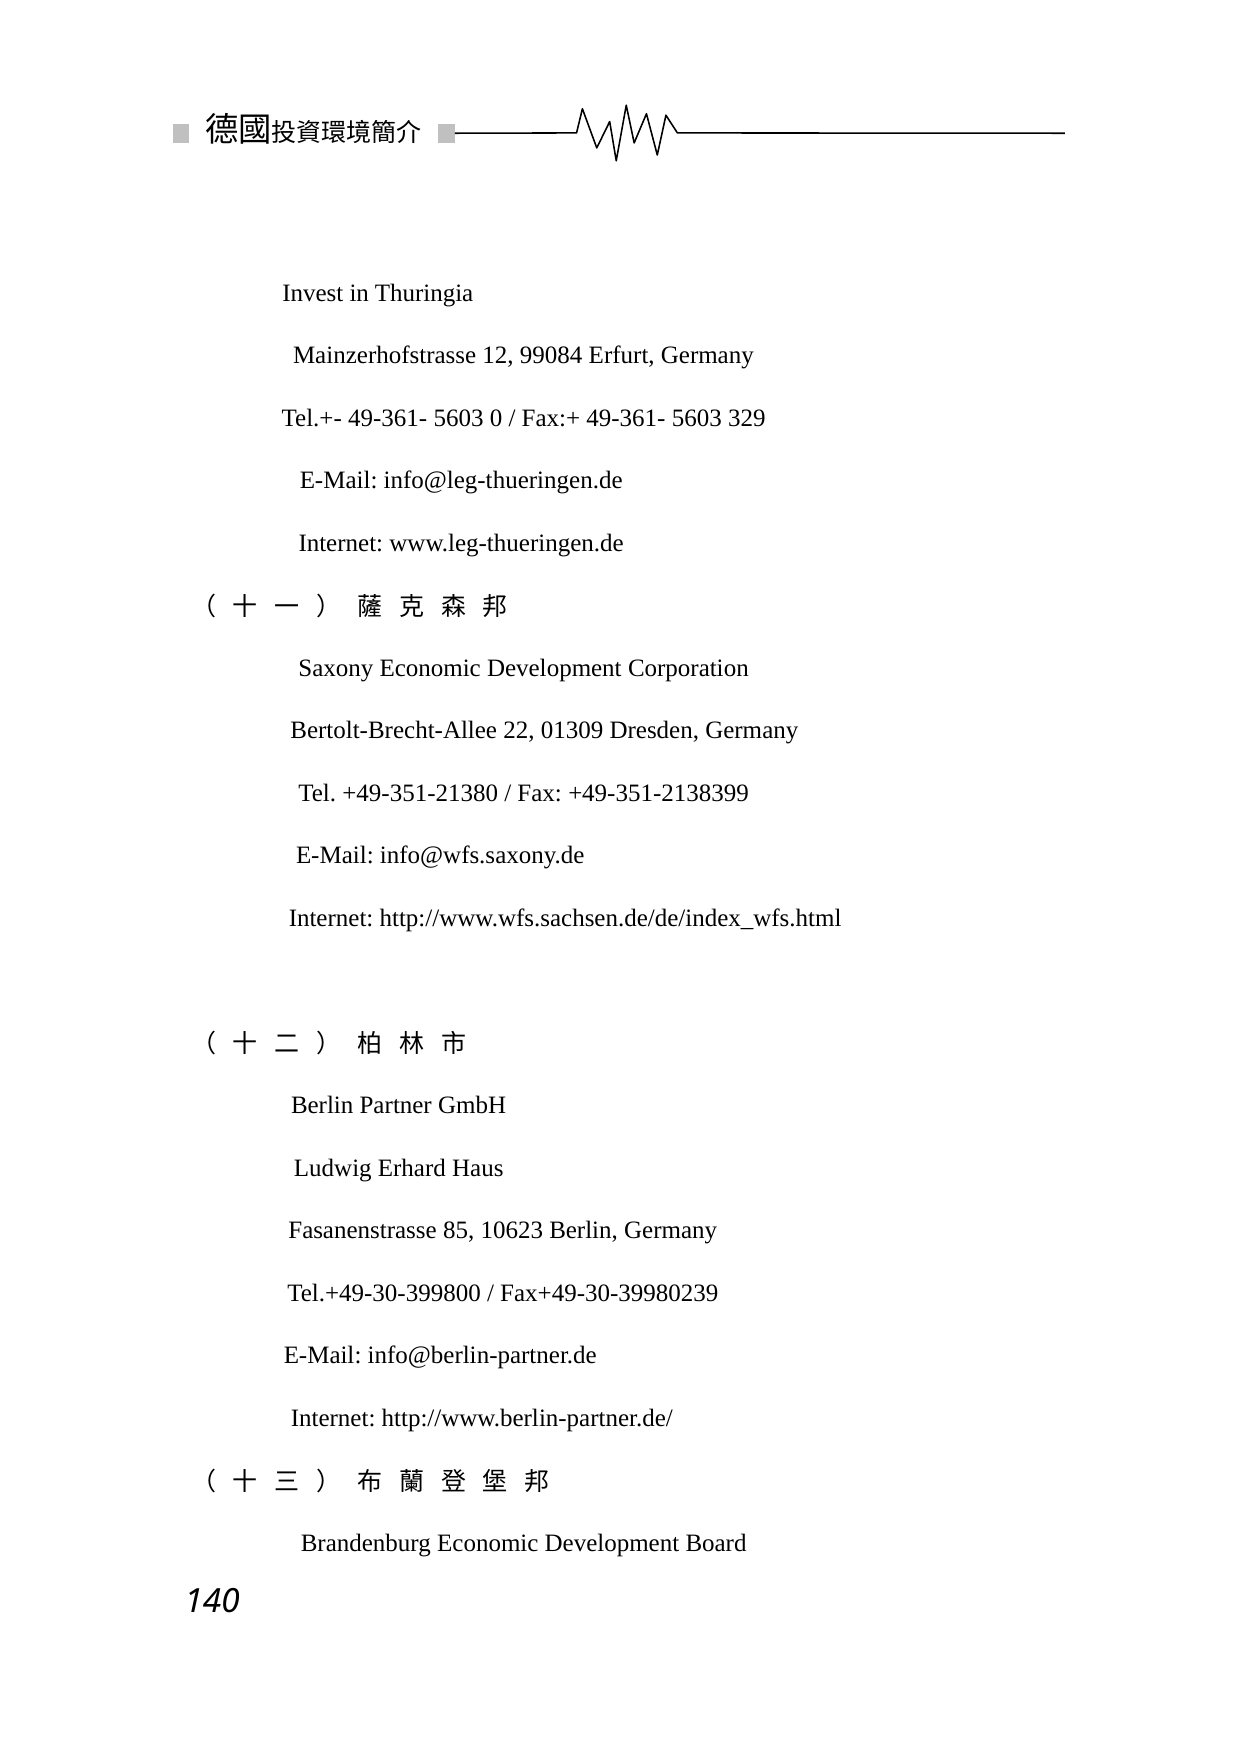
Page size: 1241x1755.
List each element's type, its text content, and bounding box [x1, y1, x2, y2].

text （十一）薩克森邦 [183, 563, 1058, 625]
text Internet: http://www.wfs.sachsen.de/de/index_wfs.html [207, 875, 1058, 938]
text Tel.+- 49-361- 5603 0 / Fax:+ 49-361- 5603 329 [207, 375, 1058, 438]
text Berlin Partner GmbH [207, 1063, 1058, 1125]
text Mainzerhofstrasse 12, 99084 Erfurt, Germany [207, 313, 1058, 375]
text E-Mail: info@leg-thueringen.de [207, 438, 1058, 500]
text E-Mail: info@wfs.saxony.de [207, 813, 1058, 875]
text Internet: http://www.berlin-partner.de/ [207, 1375, 1058, 1438]
text Bertolt-Brecht-Allee 22, 01309 Dresden, Germany [207, 688, 1058, 750]
text Tel. +49-351-21380 / Fax: +49-351-2138399 [207, 750, 1058, 813]
text Brandenburg Economic Development Board [207, 1500, 1058, 1563]
text Internet: www.leg-thueringen.de [207, 500, 1058, 563]
text Fasanenstrasse 85, 10623 Berlin, Germany [207, 1188, 1058, 1250]
text Saxony Economic Development Corporation [207, 625, 1058, 688]
text （十二）柏林市 [183, 1000, 1058, 1063]
text Invest in Thuringia [207, 250, 1058, 313]
text （十三）布蘭登堡邦 [183, 1438, 1058, 1500]
text Tel.+49-30-399800 / Fax+49-30-39980239 [207, 1250, 1058, 1313]
text E-Mail: info@berlin-partner.de [207, 1313, 1058, 1375]
text Ludwig Erhard Haus [207, 1125, 1058, 1188]
